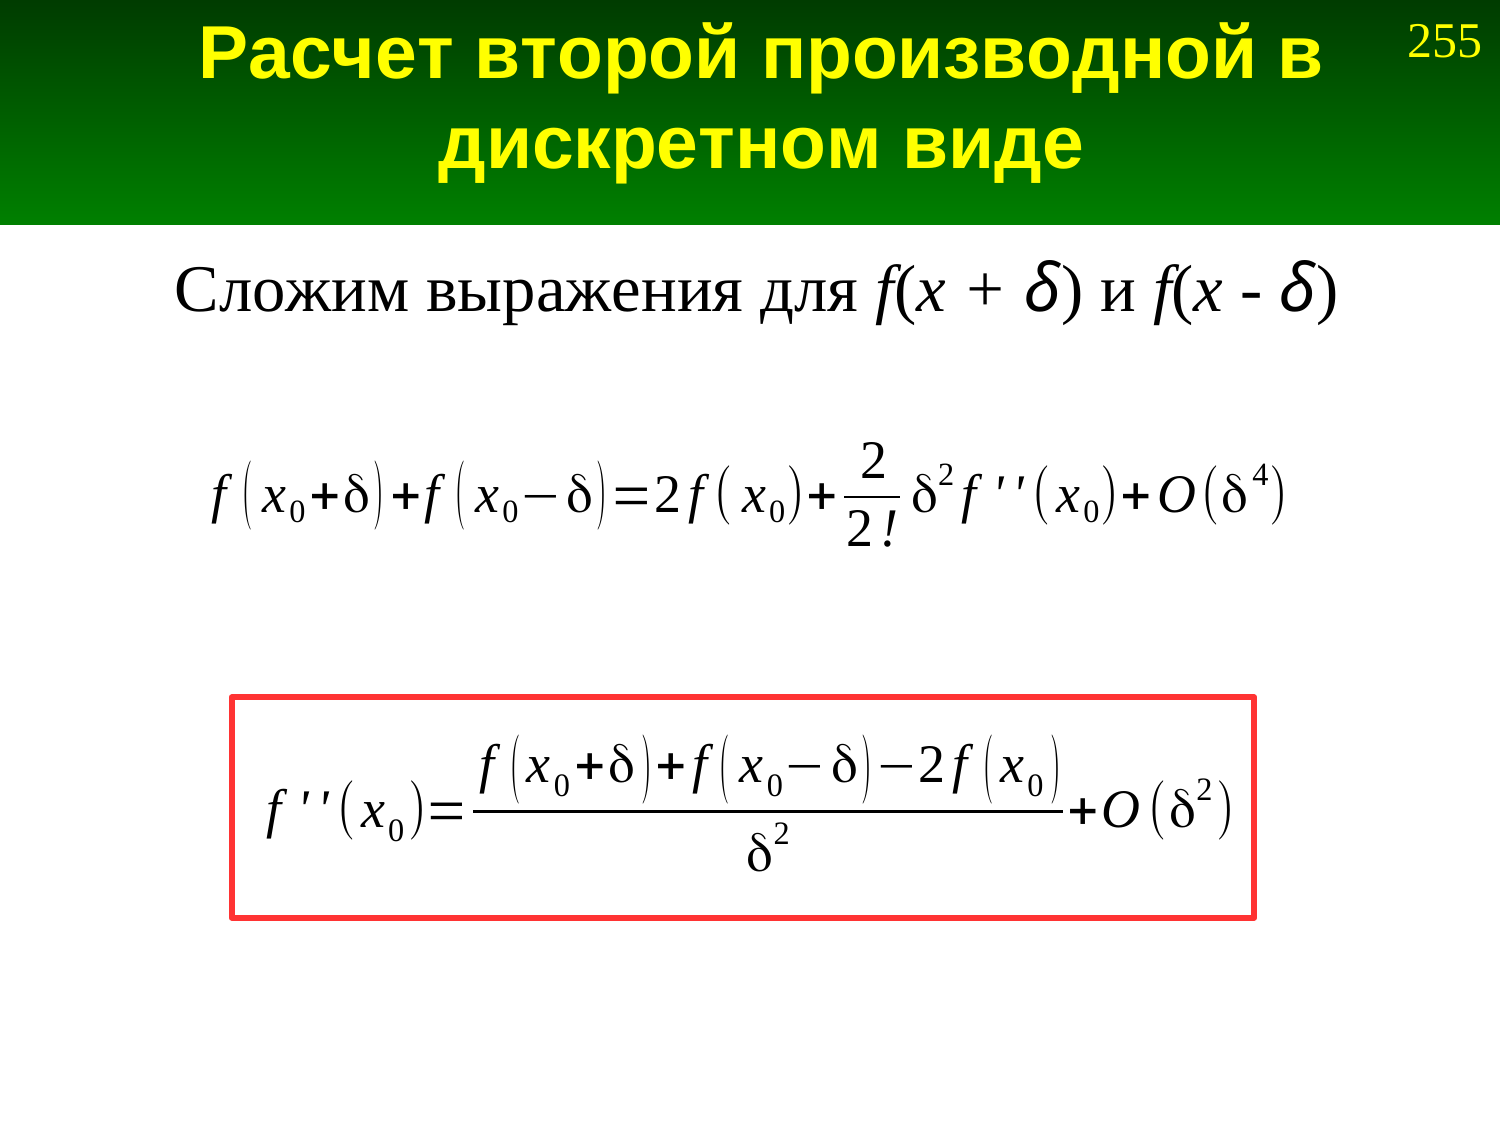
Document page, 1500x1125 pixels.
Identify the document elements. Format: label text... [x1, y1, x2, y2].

chart [253, 731, 1248, 876]
text_box Сложим выражения для f(x + δ) и f(x - δ) [159, 236, 1362, 354]
chart [198, 430, 1302, 561]
title Расчет второй производной в дискретном виде [123, 0, 1399, 192]
